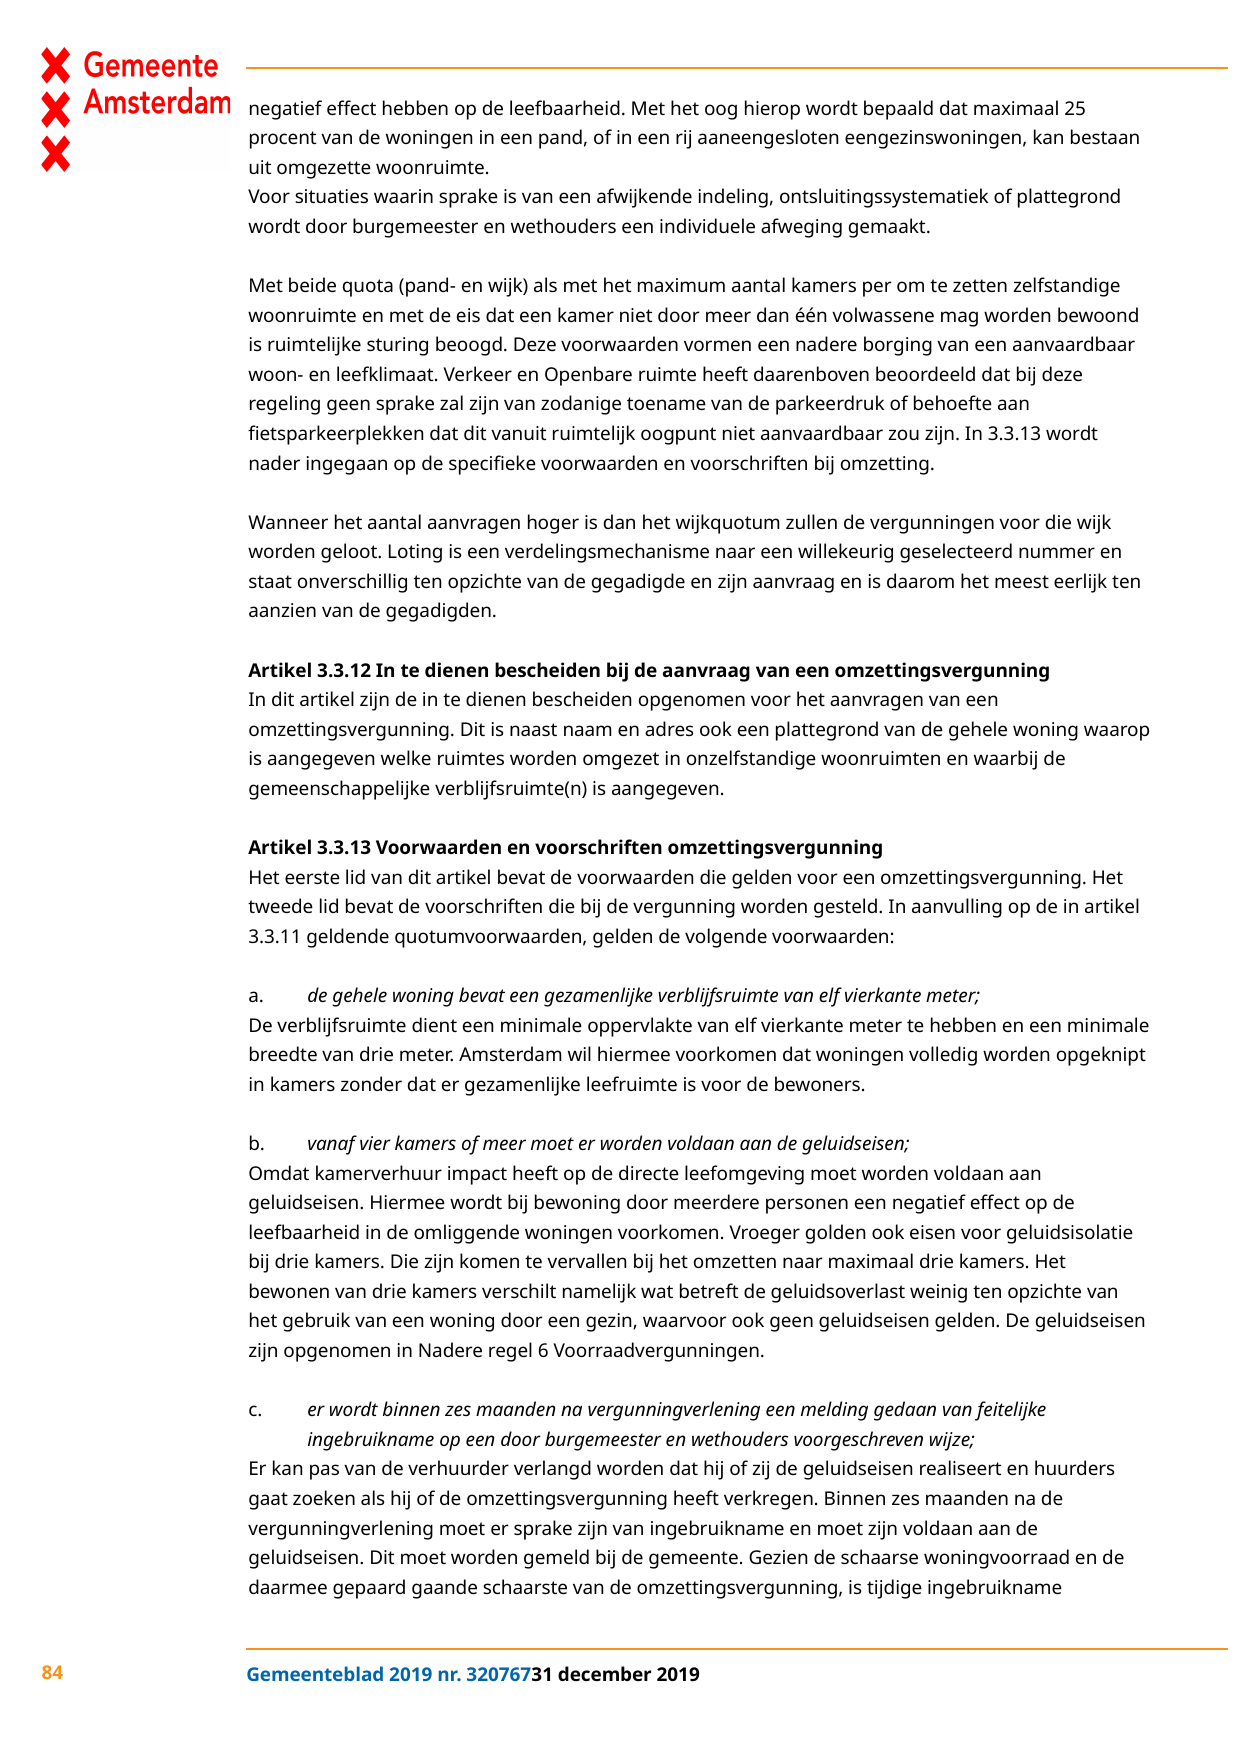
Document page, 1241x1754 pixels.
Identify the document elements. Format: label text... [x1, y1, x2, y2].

list er wordt binnen zes maanden na vergunningverlening een melding gedaan van feitelijke ingebruikname op een door burgemeester en wethouders voorgeschreven wijze; [248, 1396, 1152, 1452]
text De verblijfsruimte dient een minimale oppervlakte van elf vierkante meter te hebben en een minimale breedte van drie meter. Amsterdam wil hiermee voorkomen dat woningen volledig worden opgeknipt in kamers zonder dat er gezamenlijke leefruimte is voor de bewoners. [248, 1012, 1152, 1097]
text Het eerste lid van dit artikel bevat de voorwaarden die gelden voor een omzettingsvergunning. Het tweede lid bevat de voorschriften die bij de vergunning worden gesteld. In aanvulling op de in artikel 3.3.11 geldende quotumvoorwaarden, gelden de volgende voorwaarden: [248, 864, 1152, 949]
text Wanneer het aantal aanvragen hoger is dan het wijkquotum zullen de vergunningen voor die wijk worden geloot. Loting is een verdelingsmechanisme naar een willekeurig geselecteerd nummer en staat onverschillig ten opzichte van de gegadigde en zijn aanvraag en is daarom het meest eerlijk ten aanzien van de gegadigden. [248, 509, 1152, 623]
text Er kan pas van de verhuurder verlangd worden dat hij of zij de geluidseisen realiseert en huurders gaat zoeken als hij of de omzettingsvergunning heeft verkregen. Binnen zes maanden na de vergunningverlening moet er sprake zijn van ingebruikname en moet zijn voldaan aan de geluidseisen. Dit moet worden gemeld bij de gemeente. Gezien de schaarse woningvoorraad en de daarmee gepaard gaande schaarste van de omzettingsvergunning, is tijdige ingebruikname [248, 1456, 1152, 1600]
text Voor situaties waarin sprake is van een afwijkende indeling, ontsluitingssystematiek of plattegrond wordt door burgemeester en wethouders een individuele afweging gemaakt. [248, 183, 1152, 239]
text Omdat kamerverhuur impact heeft op de directe leefomgeving moet worden voldaan aan geluidseisen. Hiermee wordt bij bewoning door meerdere personen een negatief effect op de leefbaarheid in de omliggende woningen voorkomen. Vroeger golden ook eisen voor geluidsisolatie bij drie kamers. Die zijn komen te vervallen bij het omzetten naar maximaal drie kamers. Het bewonen van drie kamers verschilt namelijk wat betreft de geluidsoverlast weinig ten opzichte van het gebruik van een woning door een gezin, waarvoor ook geen geluidseisen gelden. De geluidseisen zijn opgenomen in Nadere regel 6 Voorraadvergunningen. [248, 1160, 1152, 1363]
text negatief effect hebben op de leefbaarheid. Met het oog hierop wordt bepaald dat maximaal 25 procent van de woningen in een pand, of in een rij aaneengesloten eengezinswoningen, kan bestaan uit omgezette woonruimte. [248, 95, 1152, 180]
list vanaf vier kamers of meer moet er worden voldaan aan de geluidseisen; [248, 1130, 1152, 1156]
text Met beide quota (pand- en wijk) als met het maximum aantal kamers per om te zetten zelfstandige woonruimte en met de eis dat een kamer niet door meer dan één volwassene mag worden bewoond is ruimtelijke sturing beoogd. Deze voorwaarden vormen een nadere borging van een aanvaardbaar woon- en leefklimaat. Verkeer en Openbare ruimte heeft daarenboven beoordeeld dat bij deze regeling geen sprake zal zijn van zodanige toename van de parkeerdruk of behoefte aan fietsparkeerplekken dat dit vanuit ruimtelijk oogpunt niet aanvaardbaar zou zijn. In 3.3.13 wordt nader ingegaan op de specifieke voorwaarden en voorschriften bij omzetting. [248, 272, 1152, 476]
list de gehele woning bevat een gezamenlijke verblijfsruimte van elf vierkante meter; [248, 982, 1152, 1008]
text Artikel 3.3.12 In te dienen bescheiden bij de aanvraag van een omzettingsvergunning [248, 657, 1152, 683]
text In dit artikel zijn de in te dienen bescheiden opgenomen voor het aanvragen van een omzettingsvergunning. Dit is naast naam en adres ook een plattegrond van de gehele woning waarop is aangegeven welke ruimtes worden omgezet in onzelfstandige woonruimten en waarbij de gemeenschappelijke verblijfsruimte(n) is aangegeven. [248, 686, 1152, 801]
text Artikel 3.3.13 Voorwaarden en voorschriften omzettingsvergunning [248, 834, 1152, 860]
picture [41, 47, 231, 172]
